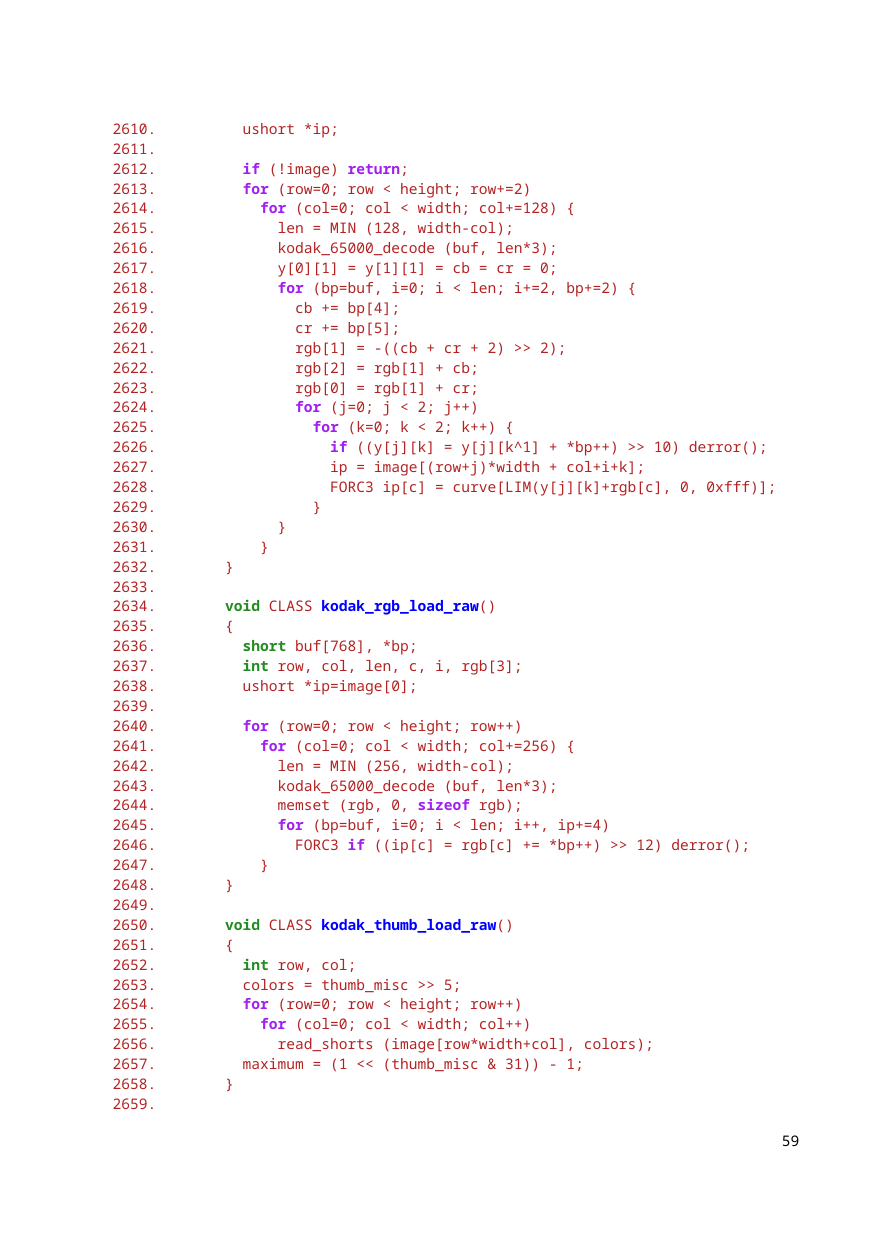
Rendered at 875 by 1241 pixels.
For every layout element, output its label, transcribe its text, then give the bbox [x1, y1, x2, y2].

list for (row=0; row < height; row++) [112, 716, 799, 736]
list y[0][1] = y[1][1] = cb = cr = 0; [112, 258, 799, 278]
list for (bp=buf, i=0; i < len; i+=2, bp+=2) { [112, 278, 799, 298]
list for (k=0; k < 2; k++) { [112, 417, 799, 437]
list { [112, 934, 799, 954]
list if ((y[j][k] = y[j][k^1] + *bp++) >> 10) derror(); [112, 437, 799, 457]
list } [112, 537, 799, 556]
list { [112, 616, 799, 636]
list for (row=0; row < height; row++) [112, 994, 799, 1014]
list for (col=0; col < width; col+=256) { [112, 736, 799, 755]
list } [112, 875, 799, 895]
list rgb[1] = -((cb + cr + 2) >> 2); [112, 338, 799, 357]
list rgb[0] = rgb[1] + cr; [112, 377, 799, 397]
list for (row=0; row < height; row+=2) [112, 178, 799, 198]
list ushort *ip; [112, 119, 799, 139]
list } [112, 497, 799, 517]
list for (col=0; col < width; col++) [112, 1014, 799, 1034]
list void CLASS kodak_thumb_load_raw() [112, 914, 799, 934]
list for (col=0; col < width; col+=128) { [112, 198, 799, 218]
list memset (rgb, 0, sizeof rgb); [112, 795, 799, 815]
list for (bp=buf, i=0; i < len; i++, ip+=4) [112, 815, 799, 835]
list len = MIN (256, width-col); [112, 755, 799, 775]
list int row, col, len, c, i, rgb[3]; [112, 656, 799, 676]
list FORC3 ip[c] = curve[LIM(y[j][k]+rgb[c], 0, 0xfff)]; [112, 477, 799, 497]
list void CLASS kodak_rgb_load_raw() [112, 596, 799, 616]
list } [112, 1074, 799, 1094]
list ushort *ip=image[0]; [112, 676, 799, 696]
list rgb[2] = rgb[1] + cb; [112, 357, 799, 377]
list short buf[768], *bp; [112, 636, 799, 656]
list cb += bp[4]; [112, 298, 799, 318]
list len = MIN (128, width-col); [112, 218, 799, 238]
list kodak_65000_decode (buf, len*3); [112, 238, 799, 258]
list maximum = (1 << (thumb_misc & 31)) - 1; [112, 1054, 799, 1074]
list if (!image) return; [112, 158, 799, 178]
list } [112, 855, 799, 875]
list int row, col; [112, 954, 799, 974]
list FORC3 if ((ip[c] = rgb[c] += *bp++) >> 12) derror(); [112, 835, 799, 855]
list for (j=0; j < 2; j++) [112, 397, 799, 417]
list ip = image[(row+j)*width + col+i+k]; [112, 457, 799, 477]
list } [112, 517, 799, 537]
list kodak_65000_decode (buf, len*3); [112, 775, 799, 795]
list } [112, 556, 799, 576]
list read_shorts (image[row*width+col], colors); [112, 1034, 799, 1054]
list colors = thumb_misc >> 5; [112, 974, 799, 994]
list cr += bp[5]; [112, 318, 799, 338]
